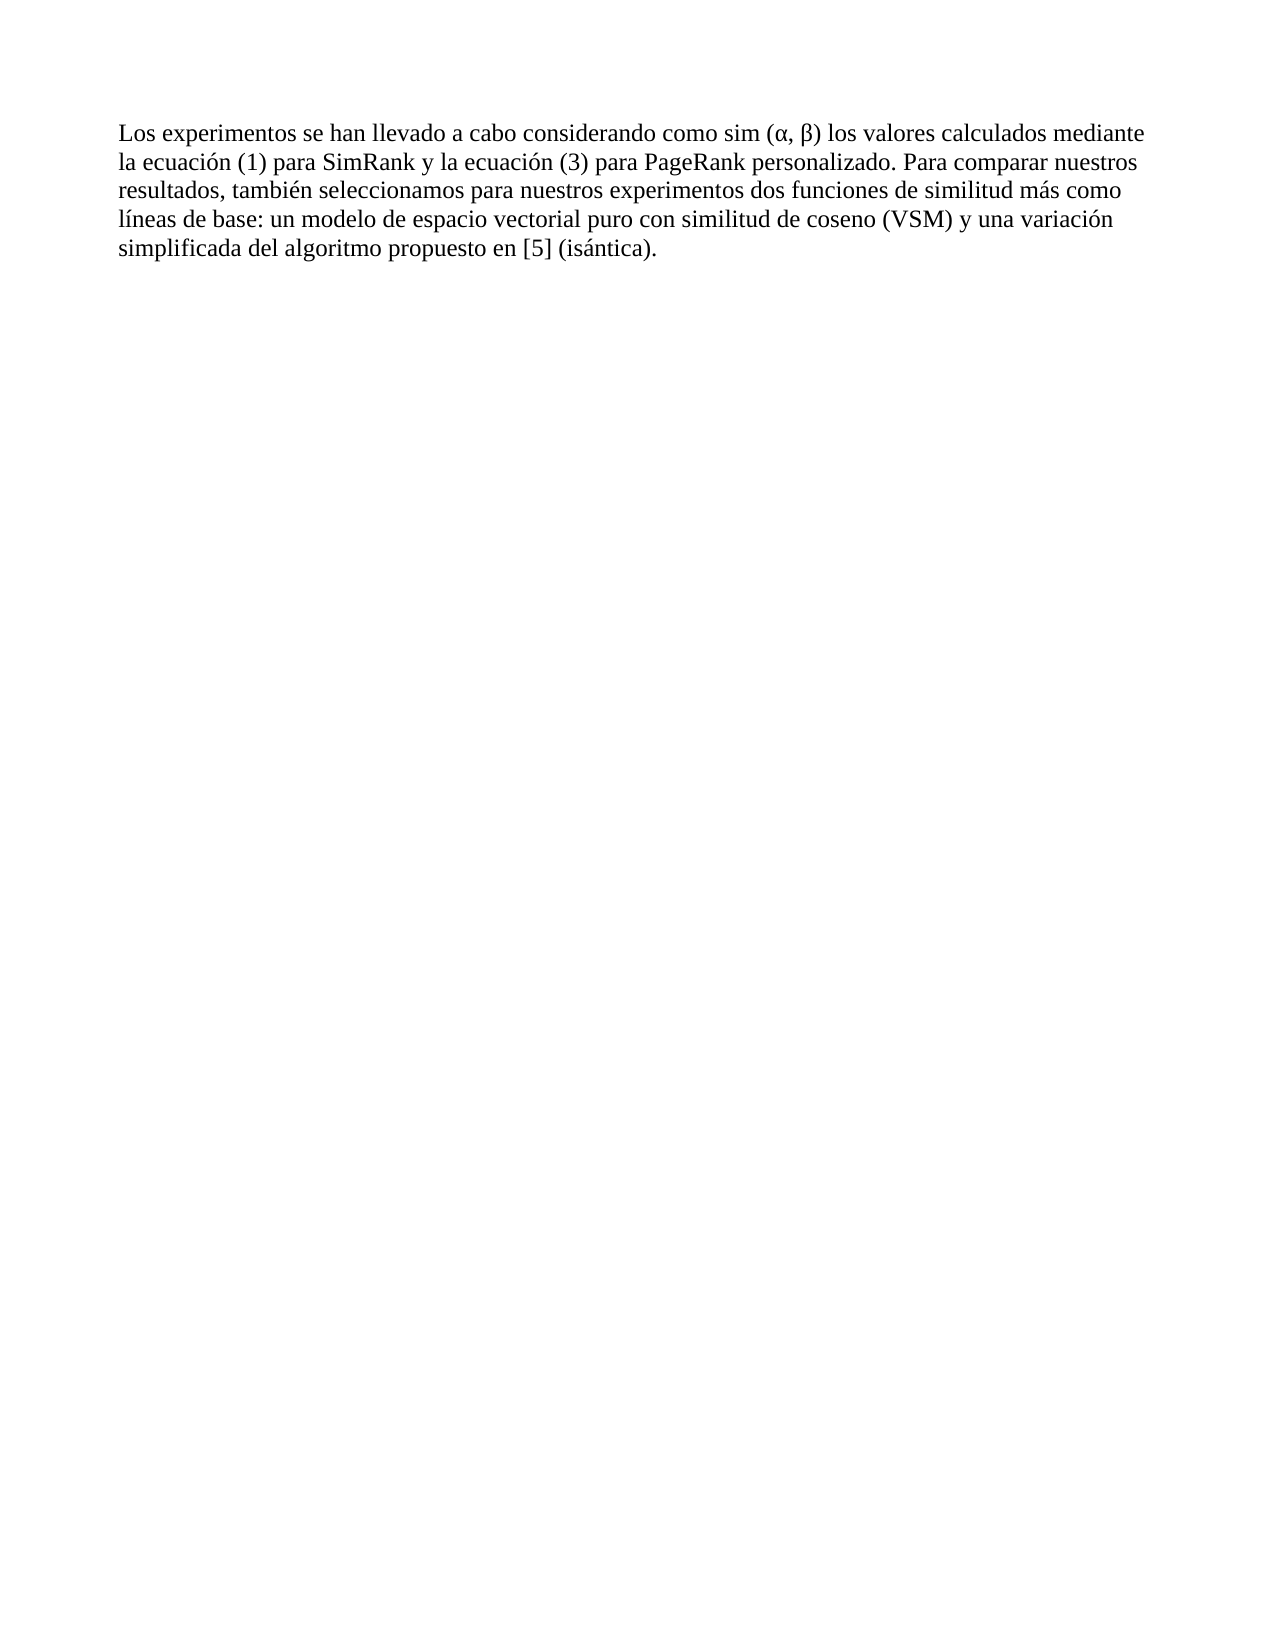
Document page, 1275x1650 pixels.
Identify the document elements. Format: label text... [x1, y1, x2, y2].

text Los experimentos se han llevado a cabo considerando como sim (α, β) los valores calculados mediante la ecuación (1) para SimRank y la ecuación (3) para PageRank personalizado. Para comparar nuestros resultados, también seleccionamos para nuestros experimentos dos funciones de similitud más como líneas de base: un modelo de espacio vectorial puro con similitud de coseno (VSM) y una variación simplificada del algoritmo propuesto en [5] (isántica). [118, 118, 1157, 262]
